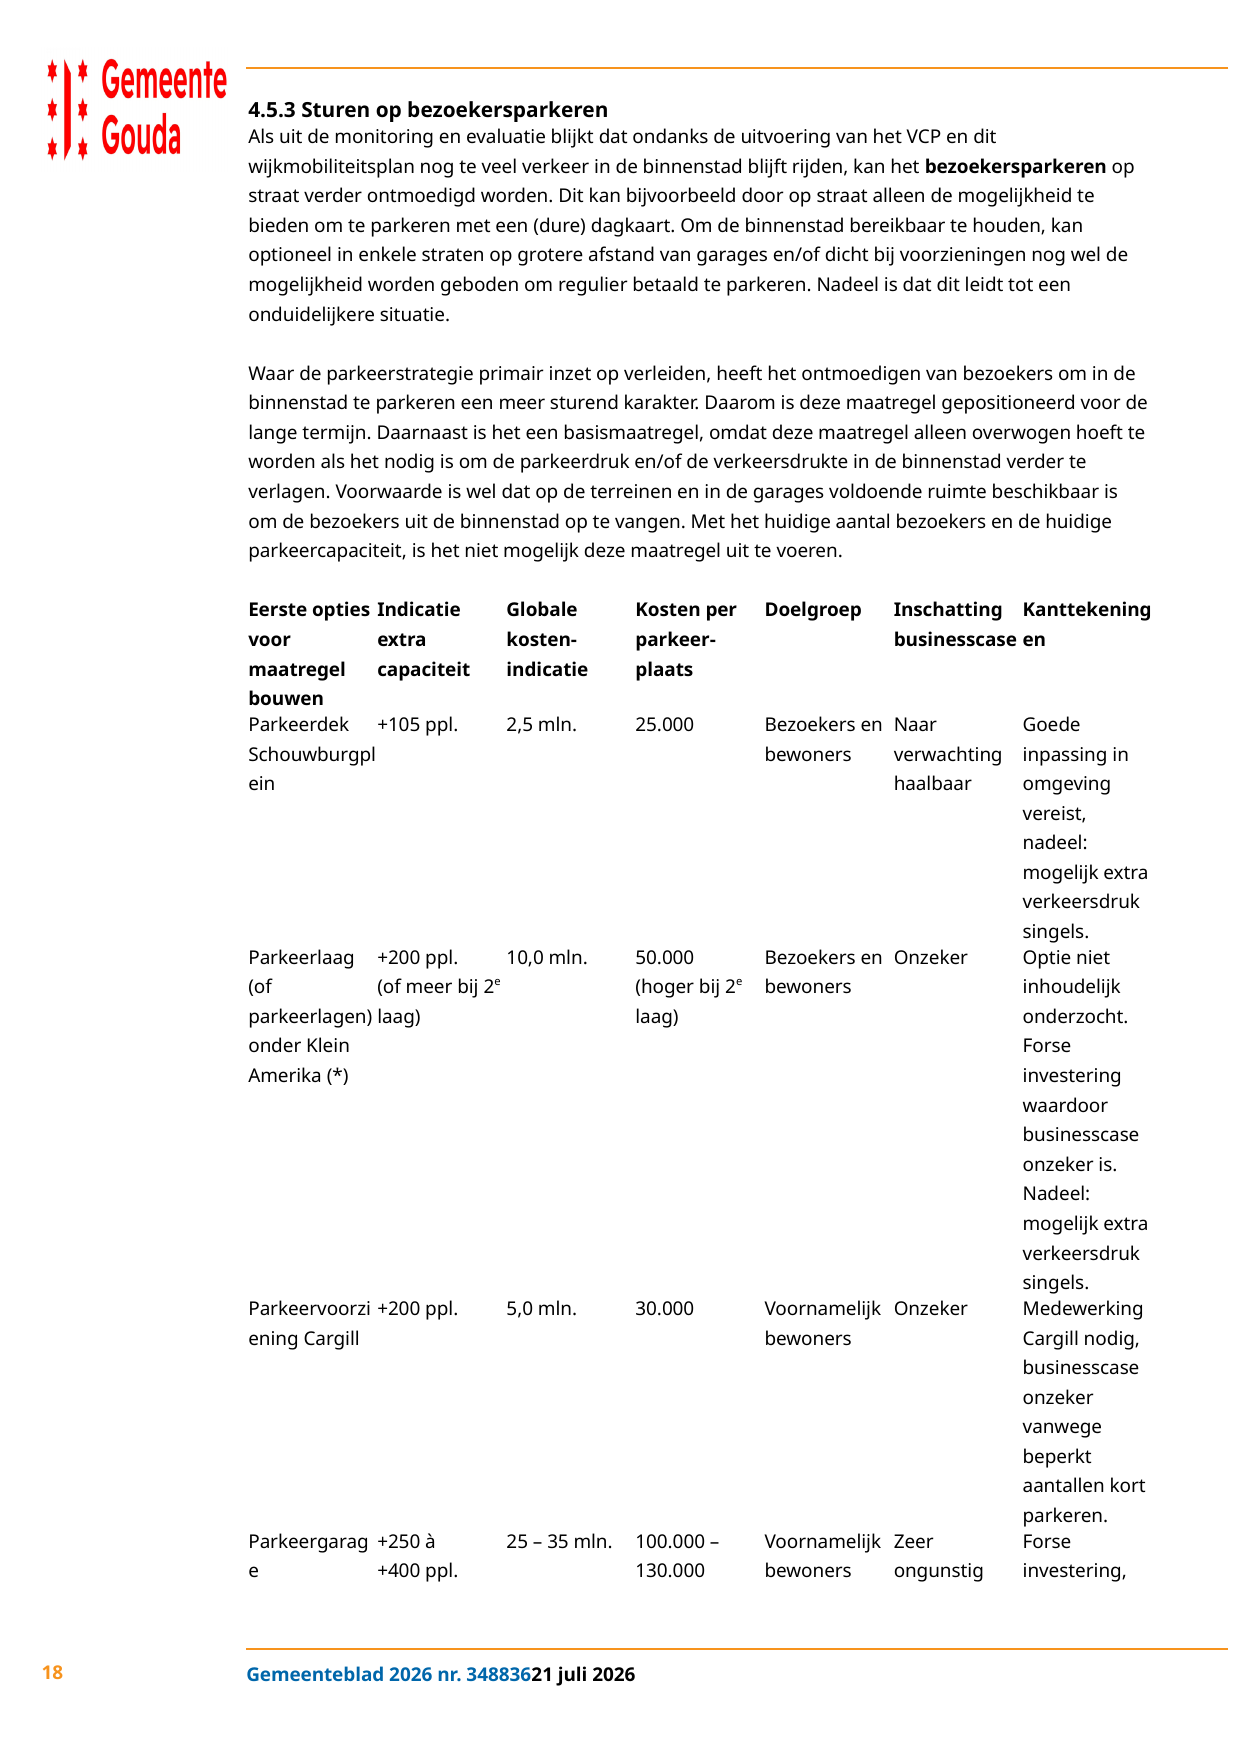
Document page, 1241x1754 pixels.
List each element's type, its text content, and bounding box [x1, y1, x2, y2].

table_header Globale kosten-indicatie [506, 597, 635, 711]
text 4.5.3 Sturen op bezoekersparkeren [248, 95, 1152, 123]
picture [41, 47, 231, 172]
table_cell Onzeker [894, 944, 1022, 1295]
table_cell 2,5 mln. [506, 711, 635, 944]
table_cell 5,0 mln. [506, 1295, 635, 1528]
table_cell Goede inpassing in omgeving vereist, nadeel: mogelijk extra verkeersdruk singels. [1023, 711, 1152, 944]
table_header Kanttekeningen [1023, 597, 1152, 711]
table_cell 100.000 – 130.000 [635, 1528, 764, 1583]
text Waar de parkeerstrategie primair inzet op verleiden, heeft het ontmoedigen van bezoekers om in de binnenstad te parkeren een meer sturend karakter. Daarom is deze maatregel gepositioneerd voor de lange termijn. Daarnaast is het een basismaatregel, omdat deze maatregel alleen overwogen hoeft te worden als het nodig is om de parkeerdruk en/of de verkeersdrukte in de binnenstad verder te verlagen. Voorwaarde is wel dat op de terreinen en in de garages voldoende ruimte beschikbaar is om de bezoekers uit de binnenstad op te vangen. Met het huidige aantal bezoekers en de huidige parkeercapaciteit, is het niet mogelijk deze maatregel uit te voeren. [248, 360, 1152, 563]
table_cell Medewerking Cargill nodig, businesscase onzeker vanwege beperkt aantallen kort parkeren. [1023, 1295, 1152, 1528]
table_cell Bezoekers en bewoners [764, 944, 893, 1295]
table_cell 25 – 35 mln. [506, 1528, 635, 1583]
table_cell Naar verwachting haalbaar [894, 711, 1022, 944]
table_cell Zeer ongunstig [894, 1528, 1022, 1583]
table_cell Voornamelijk bewoners [764, 1295, 893, 1528]
table_cell Voornamelijk bewoners [764, 1528, 893, 1583]
table_cell 10,0 mln. [506, 944, 635, 1295]
table_header Inschatting businesscase [894, 597, 1022, 711]
table_cell Parkeerlaag (of parkeerlagen) onder Klein Amerika (*) [248, 944, 377, 1295]
table_cell +200 ppl. [377, 1295, 506, 1528]
table_header Eerste opties voor maatregel bouwen [248, 597, 377, 711]
table_cell +200 ppl. (of meer bij 2e laag) [377, 944, 506, 1295]
table_header Doelgroep [764, 597, 893, 711]
table_cell +250 à +400 ppl. [377, 1528, 506, 1583]
table_cell Parkeervoorziening Cargill [248, 1295, 377, 1528]
table_header Indicatie extra capaciteit [377, 597, 506, 711]
table_cell Optie niet inhoudelijk onderzocht. Forse investering waardoor businesscase onzeker is. Nadeel: mogelijk extra verkeersdruk singels. [1023, 944, 1152, 1295]
table_cell Forse investering, [1023, 1528, 1152, 1583]
table_cell Parkeergarage [248, 1528, 377, 1583]
table_header Kosten per parkeer-plaats [635, 597, 764, 711]
table_cell 30.000 [635, 1295, 764, 1528]
table_cell +105 ppl. [377, 711, 506, 944]
table_cell 50.000 (hoger bij 2e laag) [635, 944, 764, 1295]
table_cell Onzeker [894, 1295, 1022, 1528]
table_cell 25.000 [635, 711, 764, 944]
table_cell Parkeerdek Schouwburgplein [248, 711, 377, 944]
table_cell Bezoekers en bewoners [764, 711, 893, 944]
text Als uit de monitoring en evaluatie blijkt dat ondanks de uitvoering van het VCP en dit wijkmobiliteitsplan nog te veel verkeer in de binnenstad blijft rijden, kan het bezoekersparkeren op straat verder ontmoedigd worden. Dit kan bijvoorbeeld door op straat alleen de mogelijkheid te bieden om te parkeren met een (dure) dagkaart. Om de binnenstad bereikbaar te houden, kan optioneel in enkele straten op grotere afstand van garages en/of dicht bij voorzieningen nog wel de mogelijkheid worden geboden om regulier betaald te parkeren. Nadeel is dat dit leidt tot een onduidelijkere situatie. [248, 123, 1152, 326]
